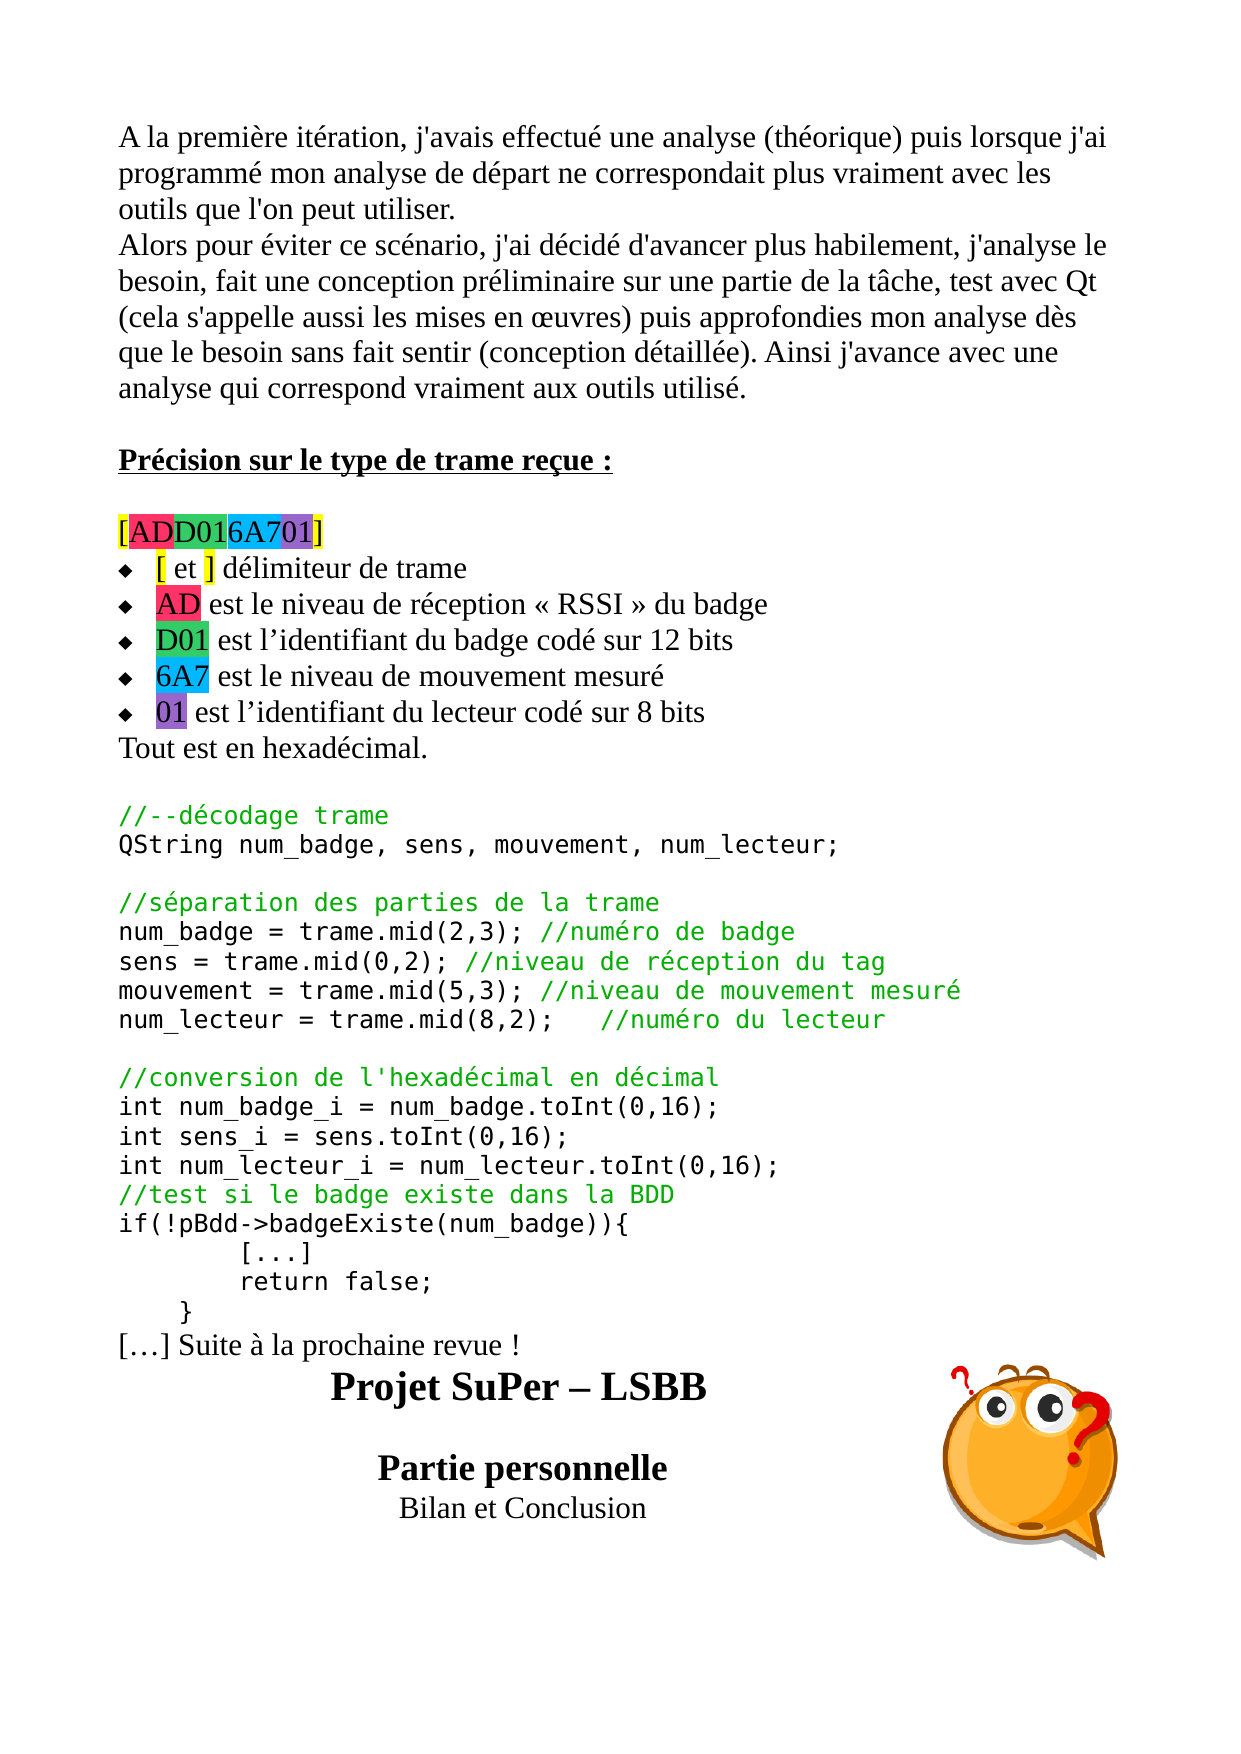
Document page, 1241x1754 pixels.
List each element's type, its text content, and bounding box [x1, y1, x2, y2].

text QString num_badge, sens, mouvement, num_lecteur; [118, 830, 1122, 859]
list 6A7 est le niveau de mouvement mesuré [118, 657, 1122, 693]
text Précision sur le type de trame reçue : [118, 442, 1122, 477]
text //test si le badge existe dans la BDD [118, 1180, 1122, 1209]
text //séparation des parties de la trame [118, 888, 1122, 918]
text Alors pour éviter ce scénario, j'ai décidé d'avancer plus habilement, j'analyse le besoin, fait une conception préliminaire sur une partie de la tâche, test avec Qt (cela s'appelle aussi les mises en œuvres) puis approfondies mon analyse dès que le besoin sans fait sentir (conception détaillée). Ainsi j'avance avec une analyse qui correspond vraiment aux outils utilisé. [118, 226, 1122, 406]
list 01 est l’identifiant du lecteur codé sur 8 bits [118, 693, 1122, 729]
text Tout est en hexadécimal. [118, 729, 1122, 765]
text int num_lecteur_i = num_lecteur.toInt(0,16); [118, 1151, 1122, 1180]
text //--décodage trame [118, 801, 1122, 830]
text num_lecteur = trame.mid(8,2); //numéro du lecteur [118, 1005, 1122, 1034]
text int sens_i = sens.toInt(0,16); [118, 1122, 1122, 1151]
list [ et ] délimiteur de trame [118, 549, 1122, 585]
text [...] [118, 1238, 1122, 1268]
text mouvement = trame.mid(5,3); //niveau de mouvement mesuré [118, 976, 1122, 1005]
text num_badge = trame.mid(2,3); //numéro de badge [118, 918, 1122, 947]
text return false; [118, 1268, 1122, 1297]
text sens = trame.mid(0,2); //niveau de réception du tag [118, 947, 1122, 976]
text A la première itération, j'avais effectué une analyse (théorique) puis lorsque j'ai programmé mon analyse de départ ne correspondait plus vraiment avec les outils que l'on peut utiliser. [118, 118, 1122, 226]
text [ADD016A701] [118, 513, 1122, 549]
list D01 est l’identifiant du badge codé sur 12 bits [118, 621, 1122, 657]
picture [927, 1362, 1123, 1561]
text if(!pBdd->badgeExiste(num_badge)){ [118, 1209, 1122, 1238]
text Projet SuPer – LSBB [118, 1362, 927, 1410]
text Bilan et Conclusion [118, 1489, 927, 1525]
list AD est le niveau de réception « RSSI » du badge [118, 585, 1122, 621]
text } [118, 1297, 1122, 1326]
text […] Suite à la prochaine revue ! [118, 1326, 1122, 1362]
text int num_badge_i = num_badge.toInt(0,16); [118, 1093, 1122, 1122]
text //conversion de l'hexadécimal en décimal [118, 1063, 1122, 1093]
text Partie personnelle [118, 1446, 927, 1489]
